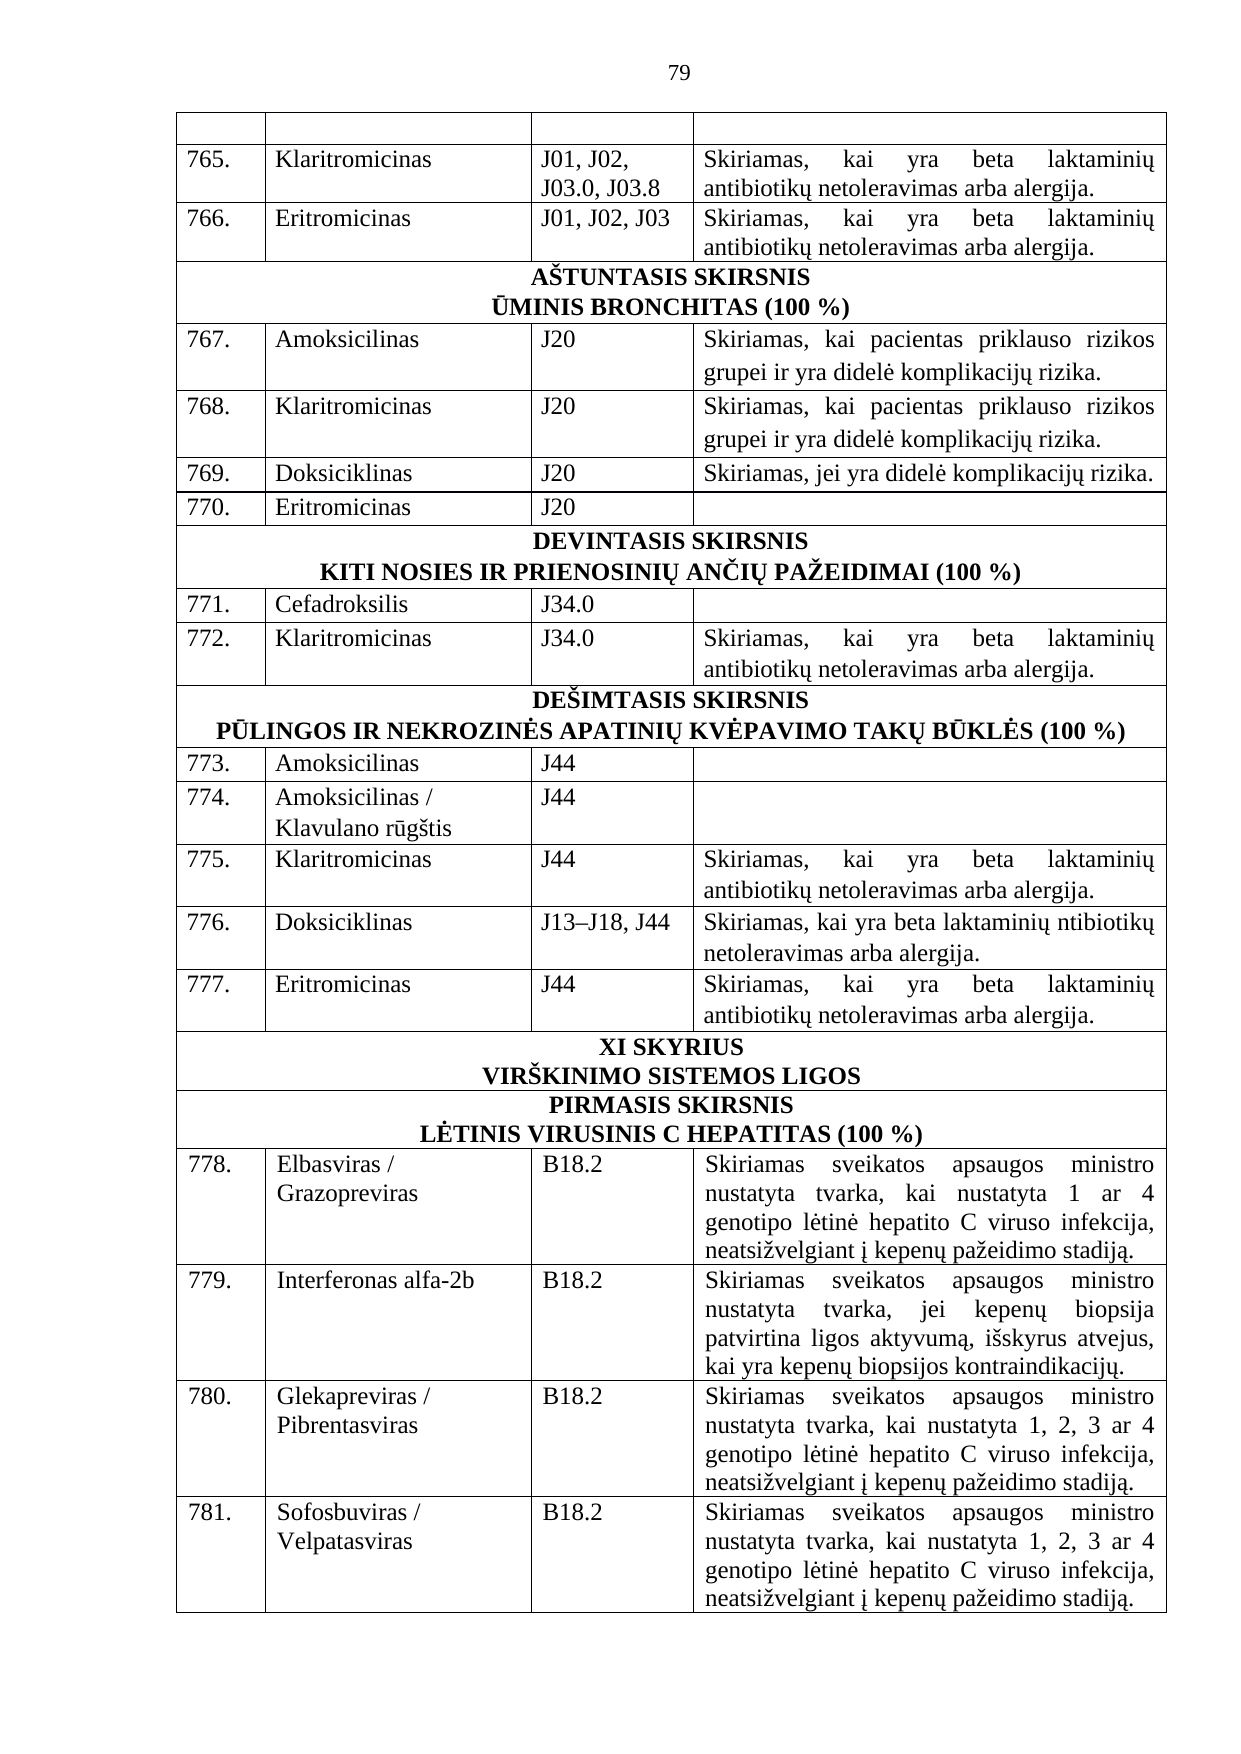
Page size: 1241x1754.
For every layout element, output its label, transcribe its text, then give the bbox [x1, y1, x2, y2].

table_cell Eritromicinas [266, 493, 531, 525]
table_cell Interferonas alfa-2b [266, 1265, 531, 1380]
table_cell 767. [177, 324, 265, 390]
table_cell Cefadroksilis [266, 589, 531, 622]
table_cell J34.0 [532, 623, 693, 684]
table_cell 779. [177, 1265, 265, 1380]
table_cell Skiriamas sveikatos apsaugos ministro nustatyta tvarka, kai nustatyta 1, 2, 3 ar 4 genotipo lėtinė hepatito C viruso infekcija, neatsižvelgiant į kepenų pažeidimo stadiją. [694, 1381, 1166, 1496]
table_cell Amoksicilinas / Klavulano rūgštis [266, 782, 531, 843]
table_cell [694, 113, 1166, 143]
table_cell Klaritromicinas [266, 391, 531, 457]
table_cell Skiriamas, kai yra beta laktaminių antibiotikų netoleravimas arba alergija. [694, 970, 1166, 1031]
table_cell Skiriamas, jei yra didelė komplikacijų rizika. [694, 458, 1166, 491]
table_cell DEŠIMTASIS SKIRSNIS PŪLINGOS IR NEKROZINĖS APATINIŲ KVĖPAVIMO TAKŲ BŪKLĖS (100 %) [177, 686, 1166, 747]
table_cell Eritromicinas [266, 203, 531, 261]
table_cell Amoksicilinas [266, 324, 531, 390]
table_cell [694, 493, 1166, 525]
table_cell B18.2 [532, 1497, 693, 1612]
table_cell 768. [177, 391, 265, 457]
table_cell J44 [532, 782, 693, 843]
table_cell Eritromicinas [266, 970, 531, 1031]
table_cell [694, 748, 1166, 781]
table_cell [694, 782, 1166, 843]
table_cell Skiriamas, kai yra beta laktaminių antibiotikų netoleravimas arba alergija. [694, 623, 1166, 684]
table_cell Skiriamas, kai pacientas priklauso rizikos grupei ir yra didelė komplikacijų rizika. [694, 324, 1166, 390]
table_cell [177, 113, 265, 143]
table_cell J01, J02, J03 [532, 203, 693, 261]
table_cell Skiriamas sveikatos apsaugos ministro nustatyta tvarka, kai nustatyta 1 ar 4 genotipo lėtinė hepatito C viruso infekcija, neatsižvelgiant į kepenų pažeidimo stadiją. [694, 1149, 1166, 1264]
table_cell Amoksicilinas [266, 748, 531, 781]
table_cell J44 [532, 748, 693, 781]
table_cell Skiriamas, kai yra beta laktaminių antibiotikų netoleravimas arba alergija. [694, 845, 1166, 906]
table_cell Skiriamas, kai yra beta laktaminių antibiotikų netoleravimas arba alergija. [694, 145, 1166, 202]
table_cell 781. [177, 1497, 265, 1612]
table_cell [266, 113, 531, 143]
table_cell Skiriamas sveikatos apsaugos ministro nustatyta tvarka, kai nustatyta 1, 2, 3 ar 4 genotipo lėtinė hepatito C viruso infekcija, neatsižvelgiant į kepenų pažeidimo stadiją. [694, 1497, 1166, 1612]
table_cell 778. [177, 1149, 265, 1264]
table_cell 780. [177, 1381, 265, 1496]
table_cell J34.0 [532, 589, 693, 622]
table_cell J20 [532, 324, 693, 390]
table_cell Klaritromicinas [266, 145, 531, 202]
table_cell Skiriamas, kai pacientas priklauso rizikos grupei ir yra didelė komplikacijų rizika. [694, 391, 1166, 457]
table_cell 775. [177, 845, 265, 906]
table_cell J20 [532, 391, 693, 457]
table_cell 772. [177, 623, 265, 684]
table_cell 771. [177, 589, 265, 622]
table_cell 769. [177, 458, 265, 491]
table_cell J20 [532, 493, 693, 525]
table_cell 766. [177, 203, 265, 261]
table_cell 765. [177, 145, 265, 202]
table_cell J44 [532, 970, 693, 1031]
table_cell [694, 589, 1166, 622]
table_cell Skiriamas, kai yra beta laktaminių antibiotikų netoleravimas arba alergija. [694, 203, 1166, 261]
table_cell B18.2 [532, 1381, 693, 1496]
table_cell XI SKYRIUS VIRŠKINIMO SISTEMOS LIGOS [177, 1032, 1166, 1089]
table_cell DEVINTASIS SKIRSNIS KITI NOSIES IR PRIENOSINIŲ ANČIŲ PAŽEIDIMAI (100 %) [177, 526, 1166, 588]
table_cell Klaritromicinas [266, 845, 531, 906]
table_cell Skiriamas sveikatos apsaugos ministro nustatyta tvarka, jei kepenų biopsija patvirtina ligos aktyvumą, išskyrus atvejus, kai yra kepenų biopsijos kontraindikacijų. [694, 1265, 1166, 1380]
table_cell B18.2 [532, 1265, 693, 1380]
table_cell J13–J18, J44 [532, 907, 693, 968]
table_cell [532, 113, 693, 143]
table_cell Doksiciklinas [266, 907, 531, 968]
table_cell J44 [532, 845, 693, 906]
table_cell 774. [177, 782, 265, 843]
table_cell J20 [532, 458, 693, 491]
table_cell Elbasviras / Grazopreviras [266, 1149, 531, 1264]
table_cell Sofosbuviras / Velpatasviras [266, 1497, 531, 1612]
table_cell Klaritromicinas [266, 623, 531, 684]
table_cell Skiriamas, kai yra beta laktaminių ntibiotikų netoleravimas arba alergija. [694, 907, 1166, 968]
table_cell 770. [177, 493, 265, 525]
table_cell Glekapreviras / Pibrentasviras [266, 1381, 531, 1496]
table_cell B18.2 [532, 1149, 693, 1264]
table_cell 773. [177, 748, 265, 781]
table_cell AŠTUNTASIS SKIRSNIS ŪMINIS BRONCHITAS (100 %) [177, 262, 1166, 323]
table_cell 777. [177, 970, 265, 1031]
table_cell 776. [177, 907, 265, 968]
table_cell PIRMASIS SKIRSNIS LĖTINIS VIRUSINIS C HEPATITAS (100 %) [177, 1091, 1166, 1148]
table_cell Doksiciklinas [266, 458, 531, 491]
table_cell J01, J02, J03.0, J03.8 [532, 145, 693, 202]
